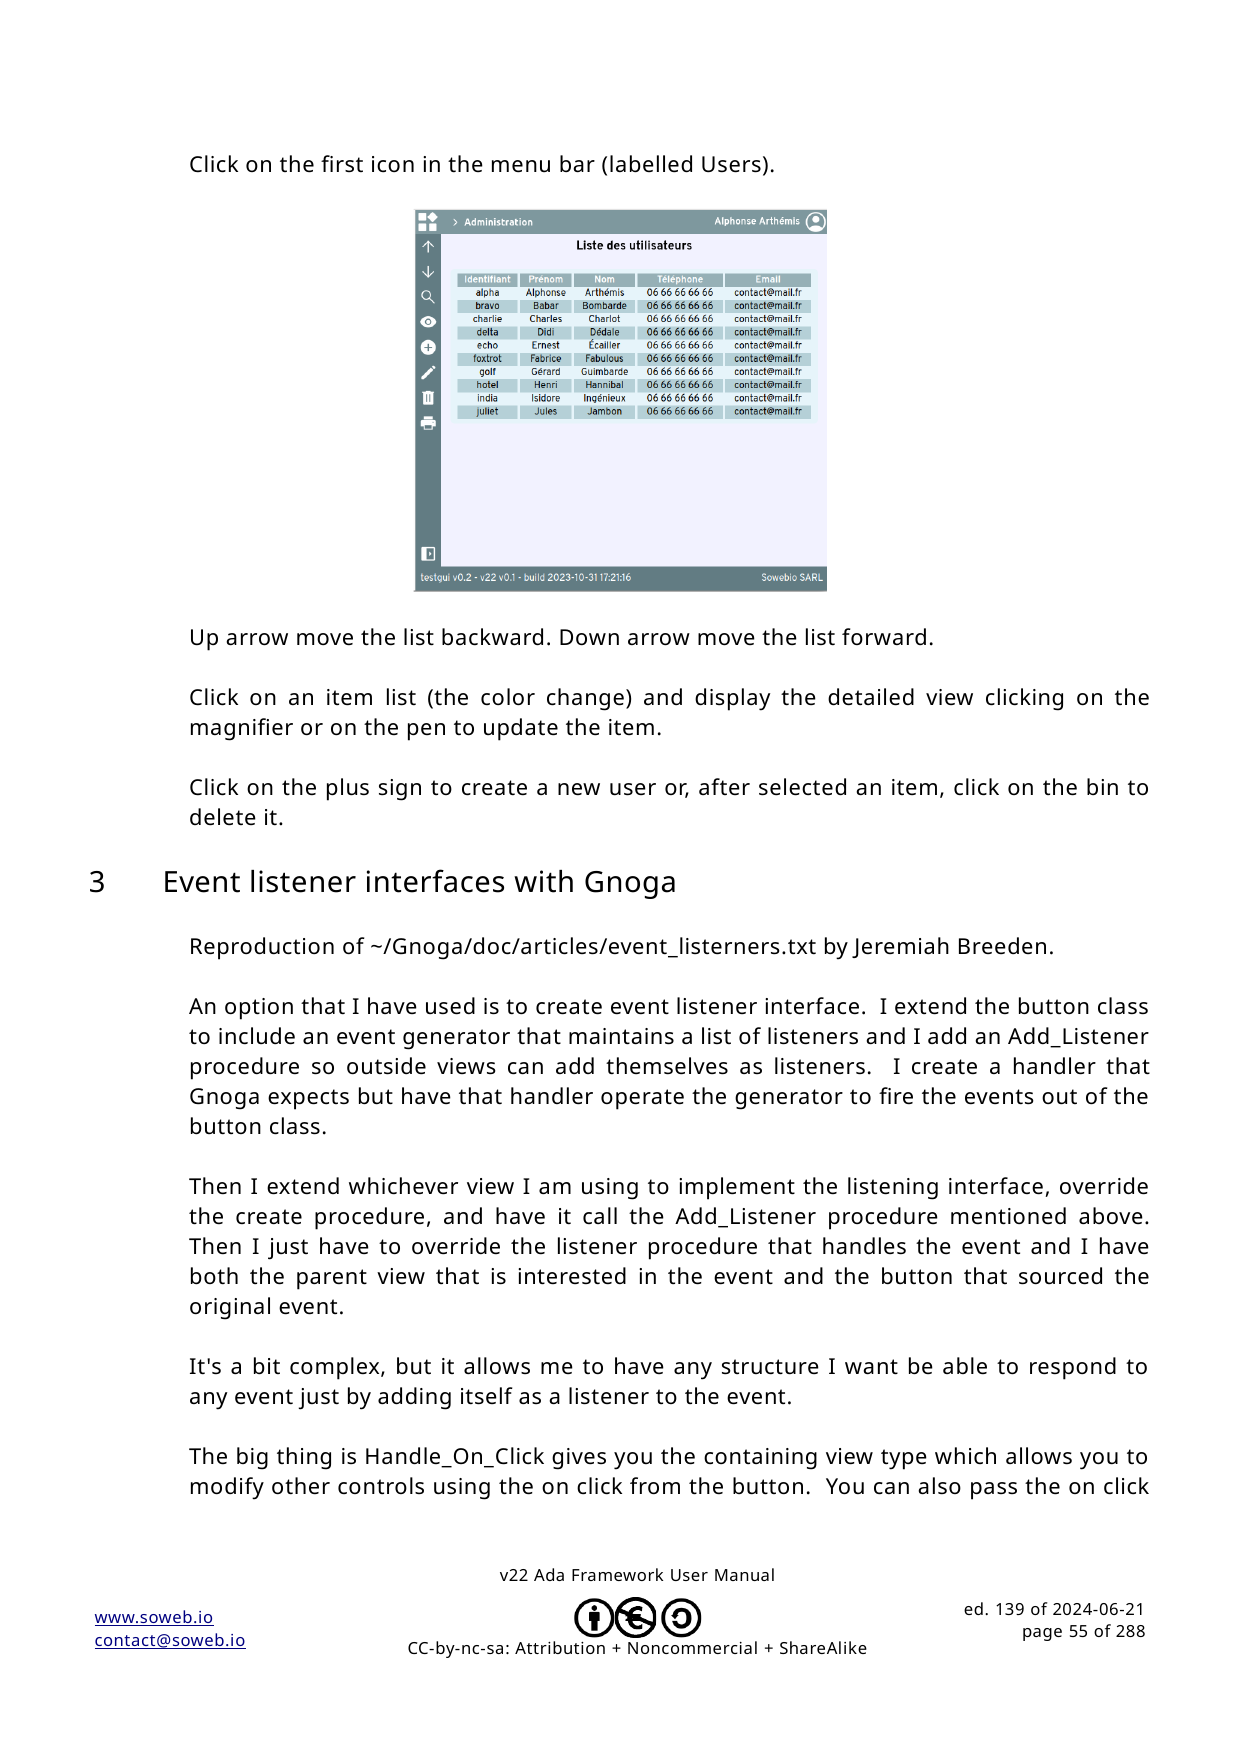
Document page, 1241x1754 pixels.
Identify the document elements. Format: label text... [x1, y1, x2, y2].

text It's a bit complex, but it allows me to have any structure I want be able to respond to any event just by adding itself as a listener to the event. [189, 1351, 1152, 1411]
text Then I extend whichever view I am using to implement the listening interface, override the create procedure, and have it call the Add_Listener procedure mentioned above. Then I just have to override the listener procedure that handles the event and I have both the parent view that is interested in the event and the button that sourced the original event. [189, 1171, 1152, 1321]
text Click on the plus sign to create a new user or, after selected an item, click on the bin to delete it. [189, 772, 1152, 832]
text Reproduction of ~/Gnoga/doc/articles/event_listerners.txt by Jeremiah Breeden. [189, 931, 1152, 961]
text Click on an item list (the color change) and display the detailed view clicking on the magnifier or on the pen to update the item. [189, 682, 1152, 742]
text An option that I have used is to create event listener interface. I extend the button class to include an event generator that maintains a list of listeners and I add an Add_Listener procedure so outside views can add themselves as listeners. I create a handler that Gnoga expects but have that handler operate the generator to fire the events out of the button class. [189, 991, 1152, 1141]
text Click on the first icon in the menu bar (labelled Users). [189, 148, 1152, 178]
picture [660, 1597, 702, 1638]
text The big thing is Handle_On_Click gives you the containing view type which allows you to modify other controls using the on click from the button. You can also pass the on click [189, 1441, 1152, 1501]
text Up arrow move the list backward. Down arrow move the list forward. [189, 622, 1152, 652]
subtitle Event listener interfaces with Gnoga [88, 861, 1152, 901]
picture [573, 1597, 657, 1638]
picture [413, 208, 827, 592]
